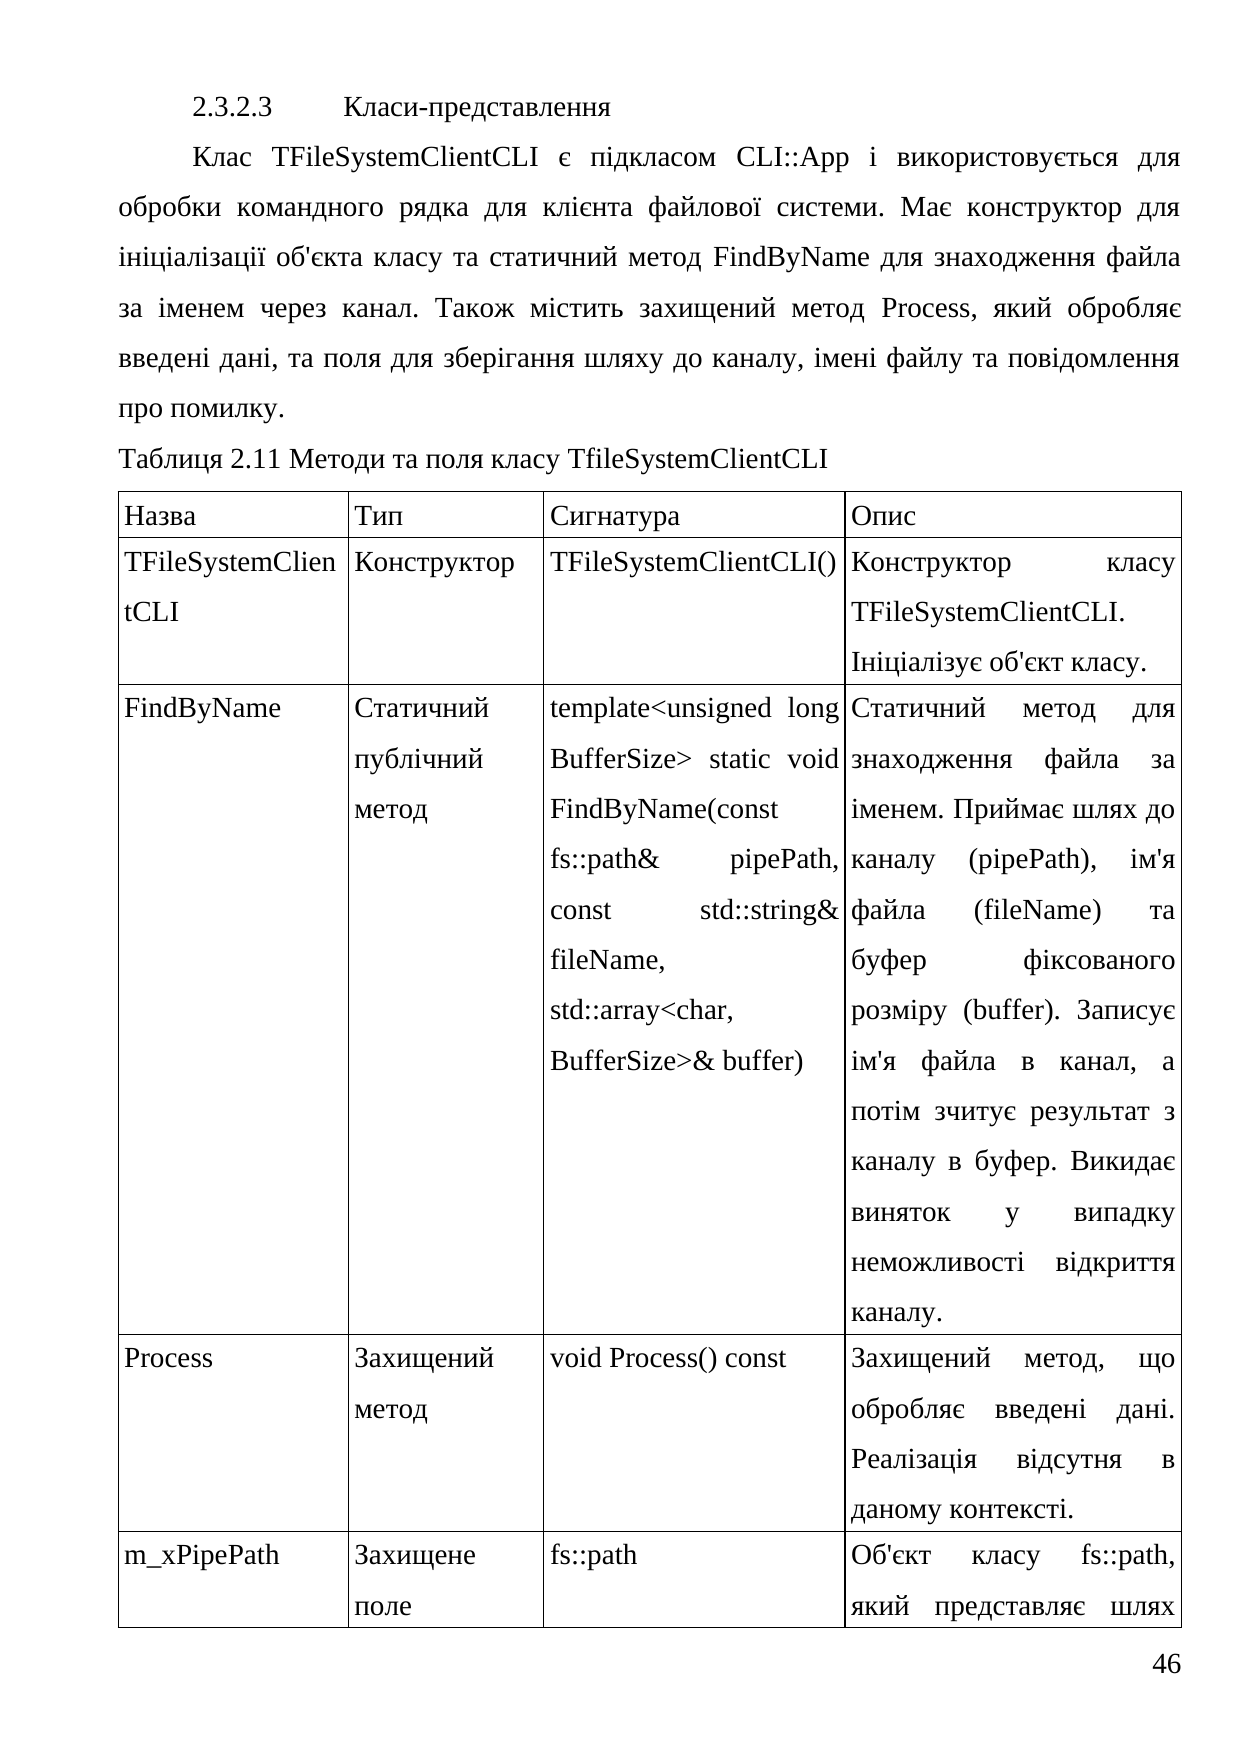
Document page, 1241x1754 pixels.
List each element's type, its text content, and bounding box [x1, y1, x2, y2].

table_cell Захищений метод [349, 1335, 543, 1531]
table_cell fs::path [544, 1532, 844, 1627]
table_cell Конструктор [349, 538, 543, 684]
table_cell TFileSystemClientCLI [119, 538, 348, 684]
table_header Назва [119, 492, 348, 537]
table_cell Статичний метод для знаходження файла за іменем. Приймає шлях до каналу (pipePath), ім'я файла (fileName) та буфер фіксованого розміру (buffer). Записує ім'я файла в канал, а потім зчитує результат з каналу в буфер. Викидає виняток у випадку неможливості відкриття каналу. [846, 685, 1181, 1334]
subtitle Класи-представлення [192, 89, 1181, 122]
list Методи та поля класу TfileSystemClientCLI [118, 441, 1181, 474]
table_cell Статичний публічний метод [349, 685, 543, 1334]
table_cell FindByName [119, 685, 348, 1334]
table_cell TFileSystemClientCLI() [544, 538, 844, 684]
table_cell Process [119, 1335, 348, 1531]
table_cell m_xPipePath [119, 1532, 348, 1627]
table_cell Об'єкт класу fs::path, який представляє шлях [846, 1532, 1181, 1627]
table_header Сигнатура [544, 492, 844, 537]
table_header Опис [846, 492, 1181, 537]
table_cell Конструктор класу TFileSystemClientCLI. Ініціалізує об'єкт класу. [846, 538, 1181, 684]
table_header Тип [349, 492, 543, 537]
text Клас TFileSystemClientCLI є підкласом CLI::App і використовується для обробки командного рядка для клієнта файлової системи. Має конструктор для ініціалізації об'єкта класу та статичний метод FindByName для знаходження файла за іменем через канал. Також містить захищений метод Process, який обробляє введені дані, та поля для зберігання шляху до каналу, імені файлу та повідомлення про помилку. [118, 139, 1181, 424]
table_cell template<unsigned long BufferSize> static void FindByName(const fs::path& pipePath, const std::string& fileName, std::array<char, BufferSize>& buffer) [544, 685, 844, 1334]
table_cell void Process() const [544, 1335, 844, 1531]
table_cell Захищений метод, що обробляє введені дані. Реалізація відсутня в даному контексті. [846, 1335, 1181, 1531]
table_cell Захищене поле [349, 1532, 543, 1627]
